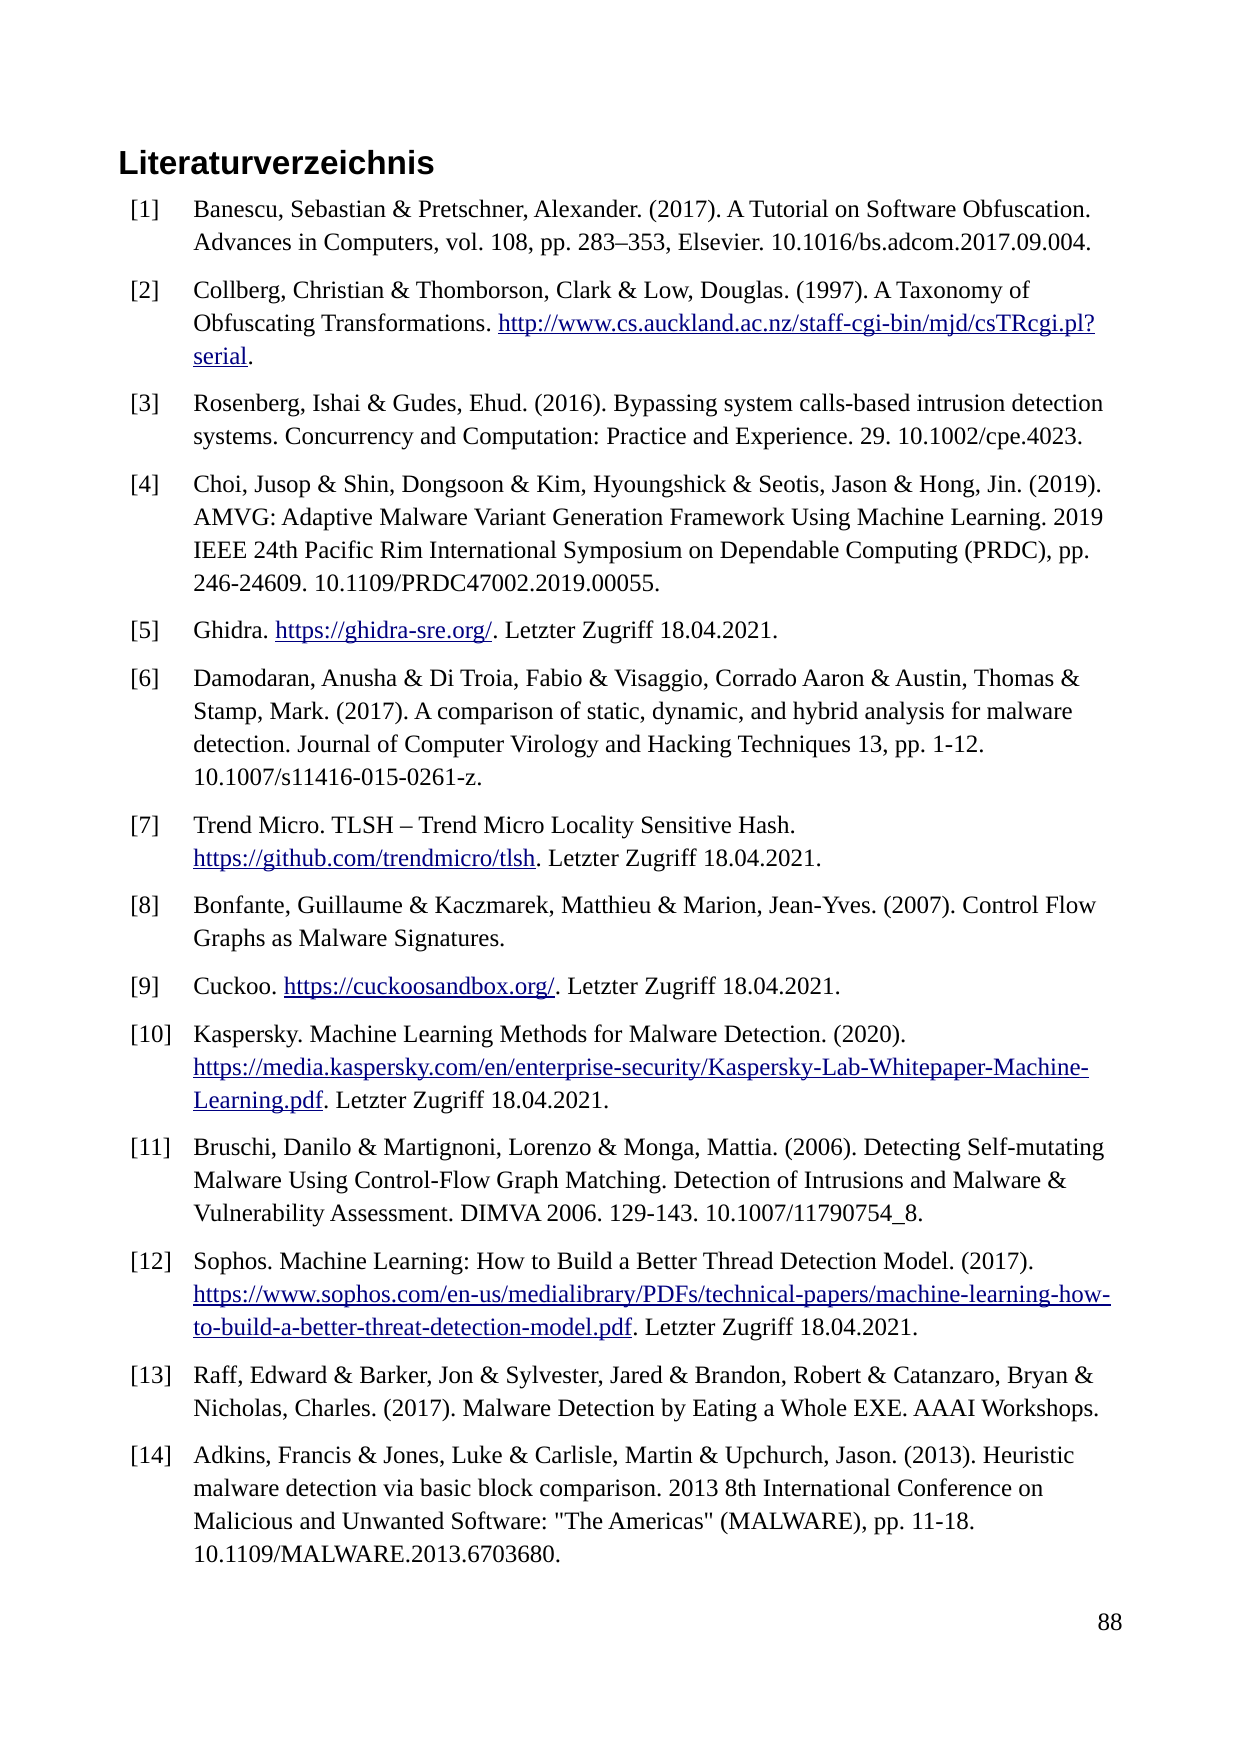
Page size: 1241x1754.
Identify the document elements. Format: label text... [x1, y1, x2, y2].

list Damodaran, Anusha & Di Troia, Fabio & Visaggio, Corrado Aaron & Austin, Thomas & Stamp, Mark. (2017). A comparison of static, dynamic, and hybrid analysis for malware detection. Journal of Computer Virology and Hacking Techniques 13, pp. 1-12. 10.1007/s11416-015-0261-z. [130, 663, 1122, 791]
list Adkins, Francis & Jones, Luke & Carlisle, Martin & Upchurch, Jason. (2013). Heuristic malware detection via basic block comparison. 2013 8th International Conference on Malicious and Unwanted Software: "The Americas" (MALWARE), pp. 11-18. 10.1109/MALWARE.2013.6703680. [130, 1440, 1122, 1568]
list Bruschi, Danilo & Martignoni, Lorenzo & Monga, Mattia. (2006). Detecting Self-mutating Malware Using Control-Flow Graph Matching. Detection of Intrusions and Malware & Vulnerability Assessment. DIMVA 2006. 129-143. 10.1007/11790754_8. [130, 1132, 1122, 1227]
list Cuckoo. https://cuckoosandbox.org/. Letzter Zugriff 18.04.2021. [130, 971, 1122, 1000]
list Bonfante, Guillaume & Kaczmarek, Matthieu & Marion, Jean-Yves. (2007). Control Flow Graphs as Malware Signatures. [130, 891, 1122, 952]
subtitle Literaturverzeichnis [118, 143, 1122, 182]
list Kaspersky. Machine Learning Methods for Malware Detection. (2020). https://media.kaspersky.com/en/enterprise-security/Kaspersky-Lab-Whitepaper-Machine-Learning.pdf. Letzter Zugriff 18.04.2021. [130, 1019, 1122, 1113]
list Choi, Jusop & Shin, Dongsoon & Kim, Hyoungshick & Seotis, Jason & Hong, Jin. (2019). AMVG: Adaptive Malware Variant Generation Framework Using Machine Learning. 2019 IEEE 24th Pacific Rim International Symposium on Dependable Computing (PRDC), pp. 246-24609. 10.1109/PRDC47002.2019.00055. [130, 469, 1122, 597]
list Rosenberg, Ishai & Gudes, Ehud. (2016). Bypassing system calls-based intrusion detection systems. Concurrency and Computation: Practice and Experience. 29. 10.1002/cpe.4023. [130, 388, 1122, 450]
list Raff, Edward & Barker, Jon & Sylvester, Jared & Brandon, Robert & Catanzaro, Bryan & Nicholas, Charles. (2017). Malware Detection by Eating a Whole EXE. AAAI Workshops. [130, 1360, 1122, 1421]
list Ghidra. https://ghidra-sre.org/. Letzter Zugriff 18.04.2021. [130, 616, 1122, 644]
list Banescu, Sebastian & Pretschner, Alexander. (2017). A Tutorial on Software Obfuscation. Advances in Computers, vol. 108, pp. 283–353, Elsevier. 10.1016/bs.adcom.2017.09.004. [130, 194, 1122, 256]
list Trend Micro. TLSH – Trend Micro Locality Sensitive Hash. https://github.com/trendmicro/tlsh. Letzter Zugriff 18.04.2021. [130, 810, 1122, 872]
list Sophos. Machine Learning: How to Build a Better Thread Detection Model. (2017). https://www.sophos.com/en-us/medialibrary/PDFs/technical-papers/machine-learning-how-to-build-a-better-threat-detection-model.pdf. Letzter Zugriff 18.04.2021. [130, 1246, 1122, 1341]
list Collberg, Christian & Thomborson, Clark & Low, Douglas. (1997). A Taxonomy of Obfuscating Transformations. http://www.cs.auckland.ac.nz/staff-cgi-bin/mjd/csTRcgi.pl?serial. [130, 275, 1122, 369]
